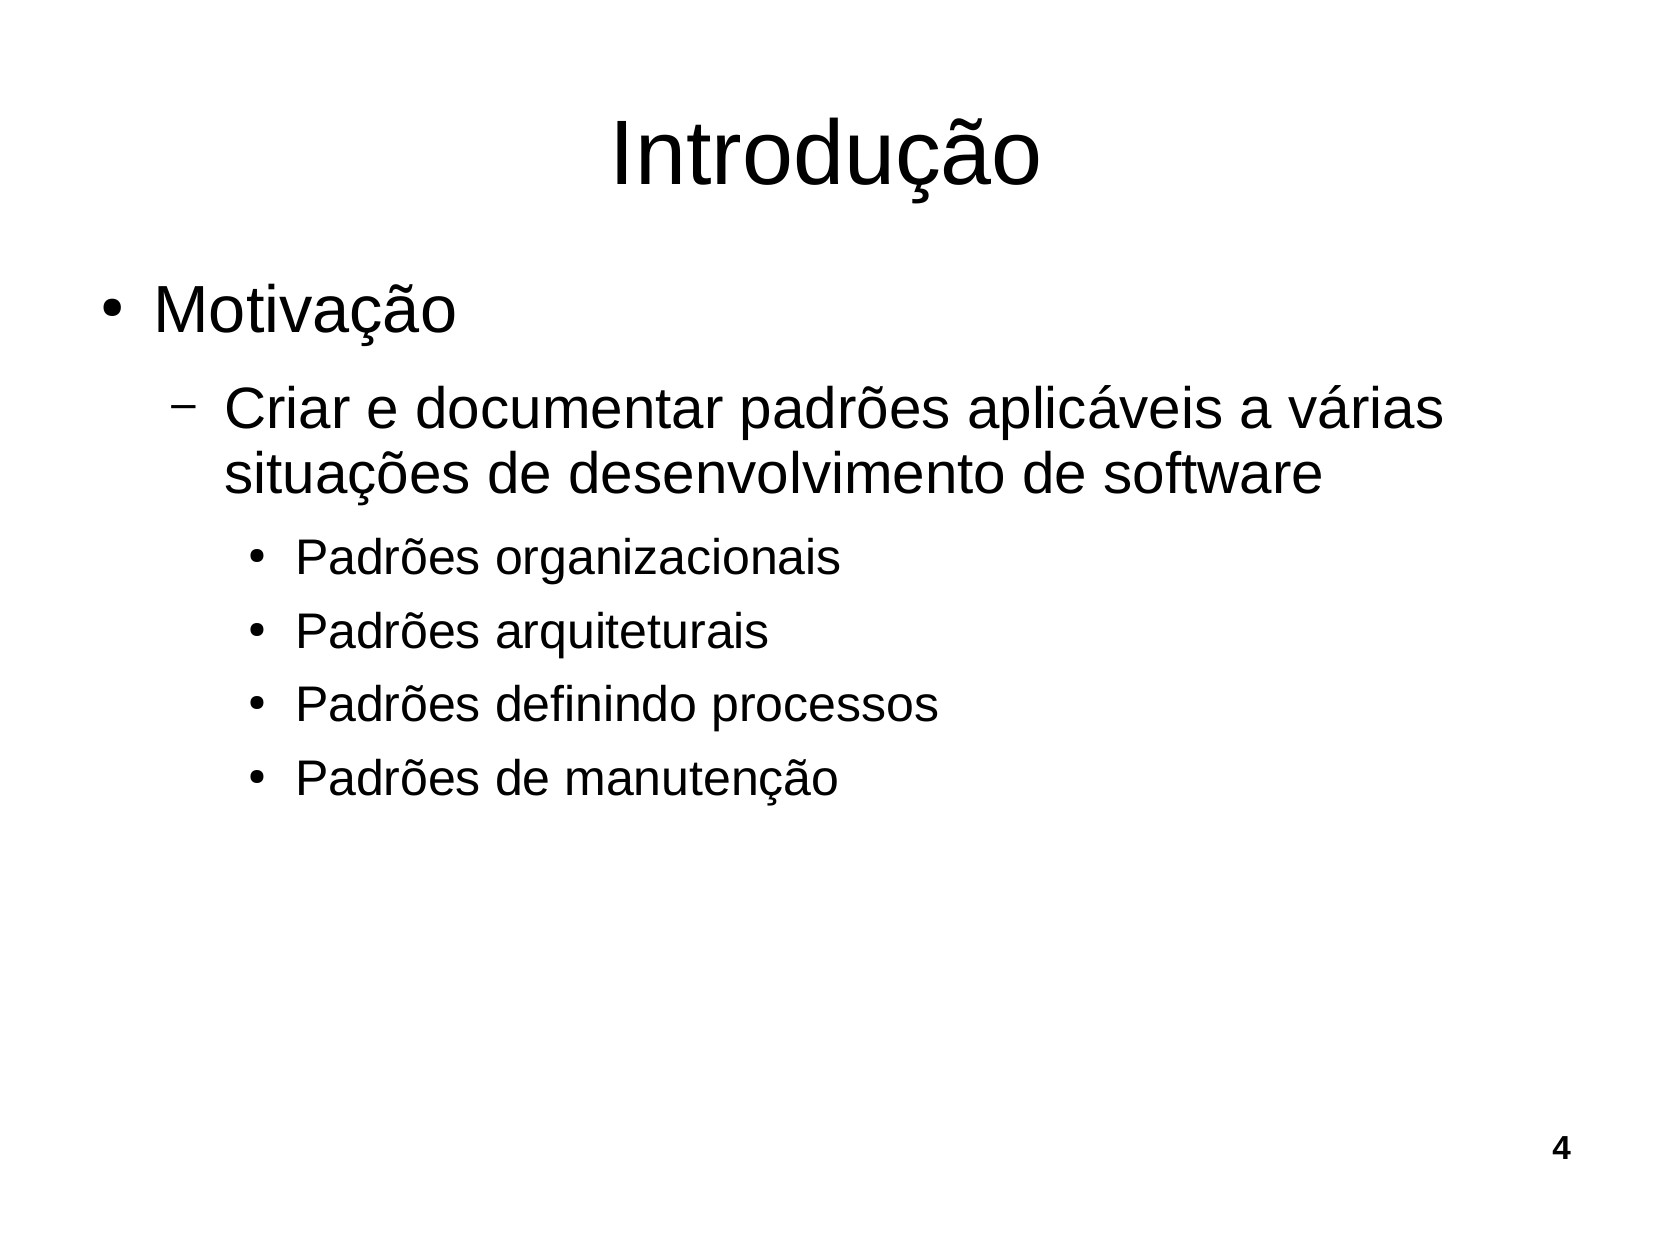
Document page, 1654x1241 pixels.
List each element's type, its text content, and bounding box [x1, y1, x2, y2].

list Motivação Criar e documentar padrões aplicáveis a várias situações de desenvolvimento de software Padrões organizacionais Padrões arquiteturais Padrões definindo processos Padrões de manutenção [82, 271, 1571, 1111]
title Introdução [82, 49, 1571, 257]
